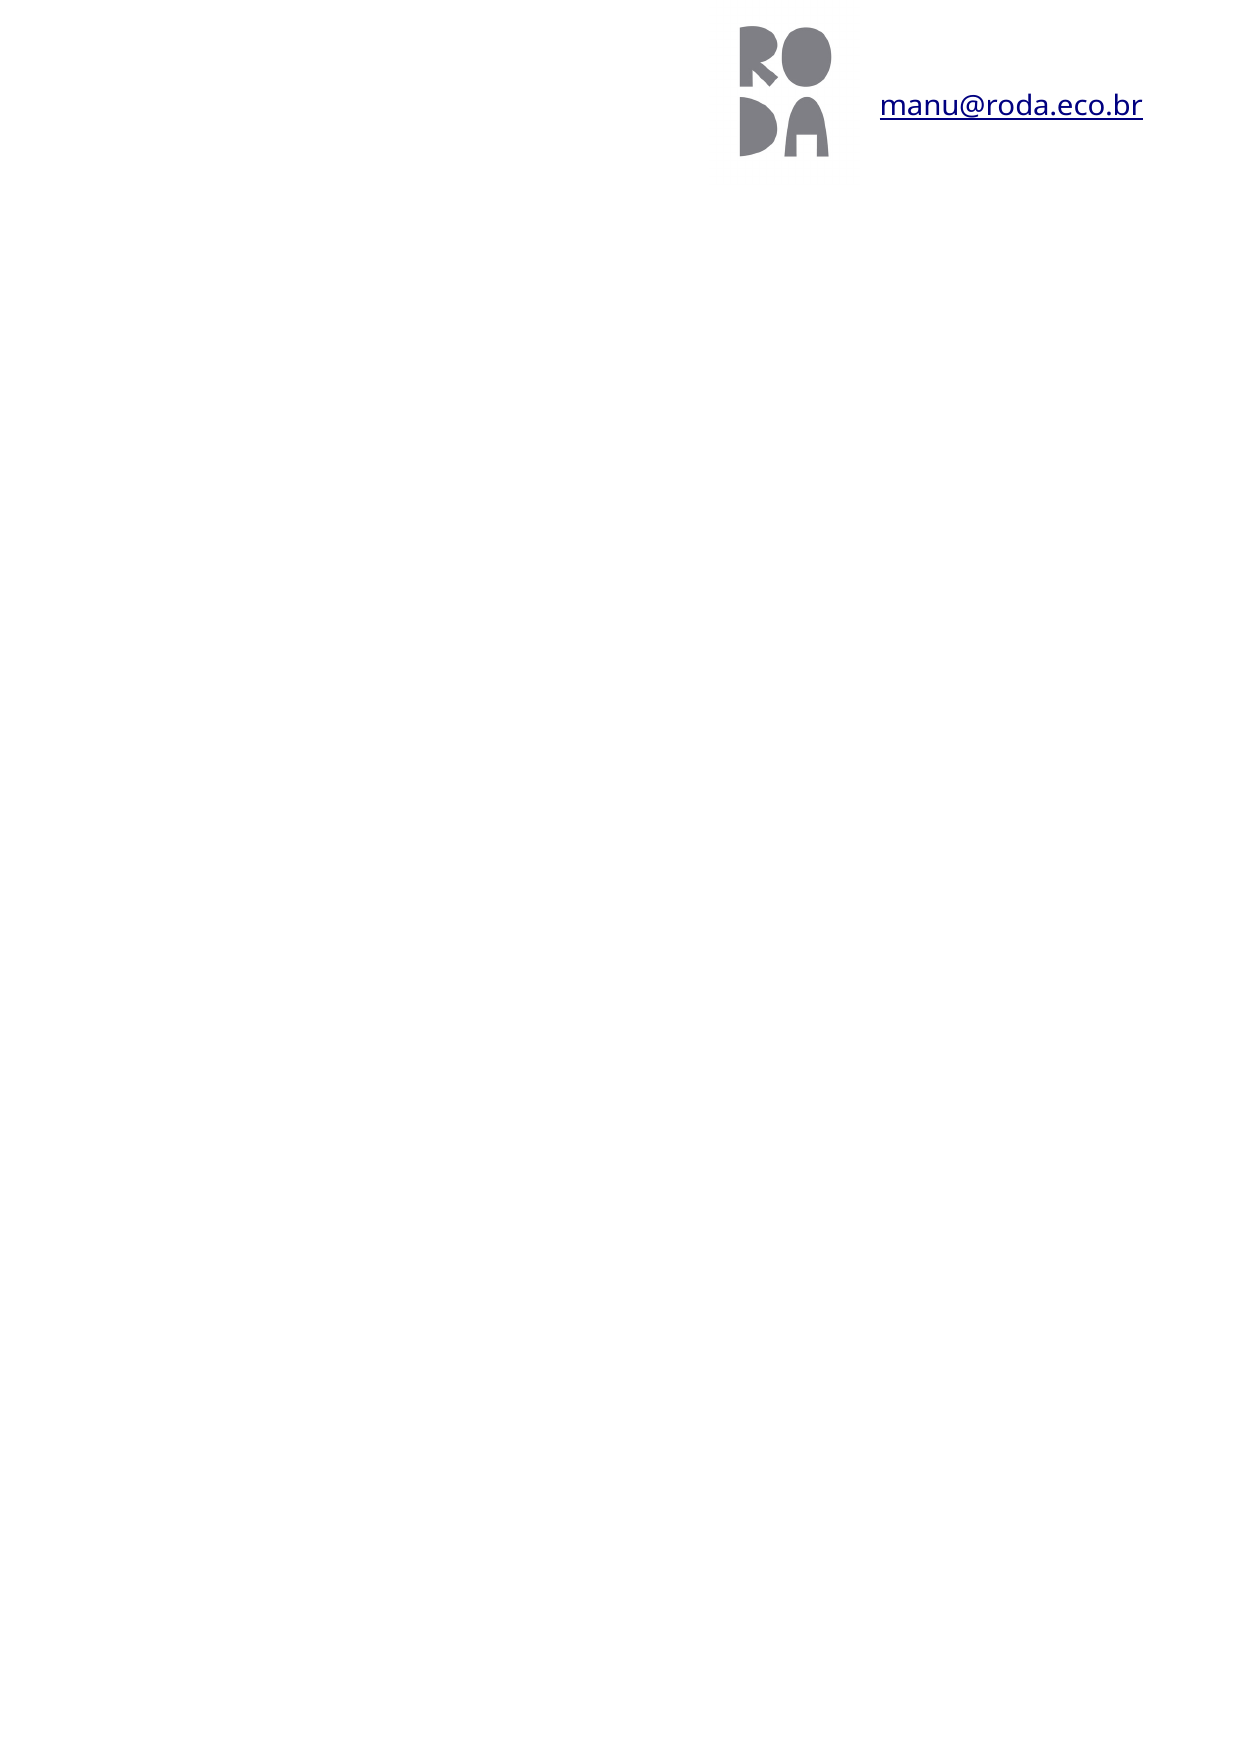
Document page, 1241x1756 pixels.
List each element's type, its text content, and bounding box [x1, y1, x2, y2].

text Contato: manu@roda.eco.br [879, 39, 1238, 123]
text f. 81- 97106-5062 [879, 131, 1241, 163]
